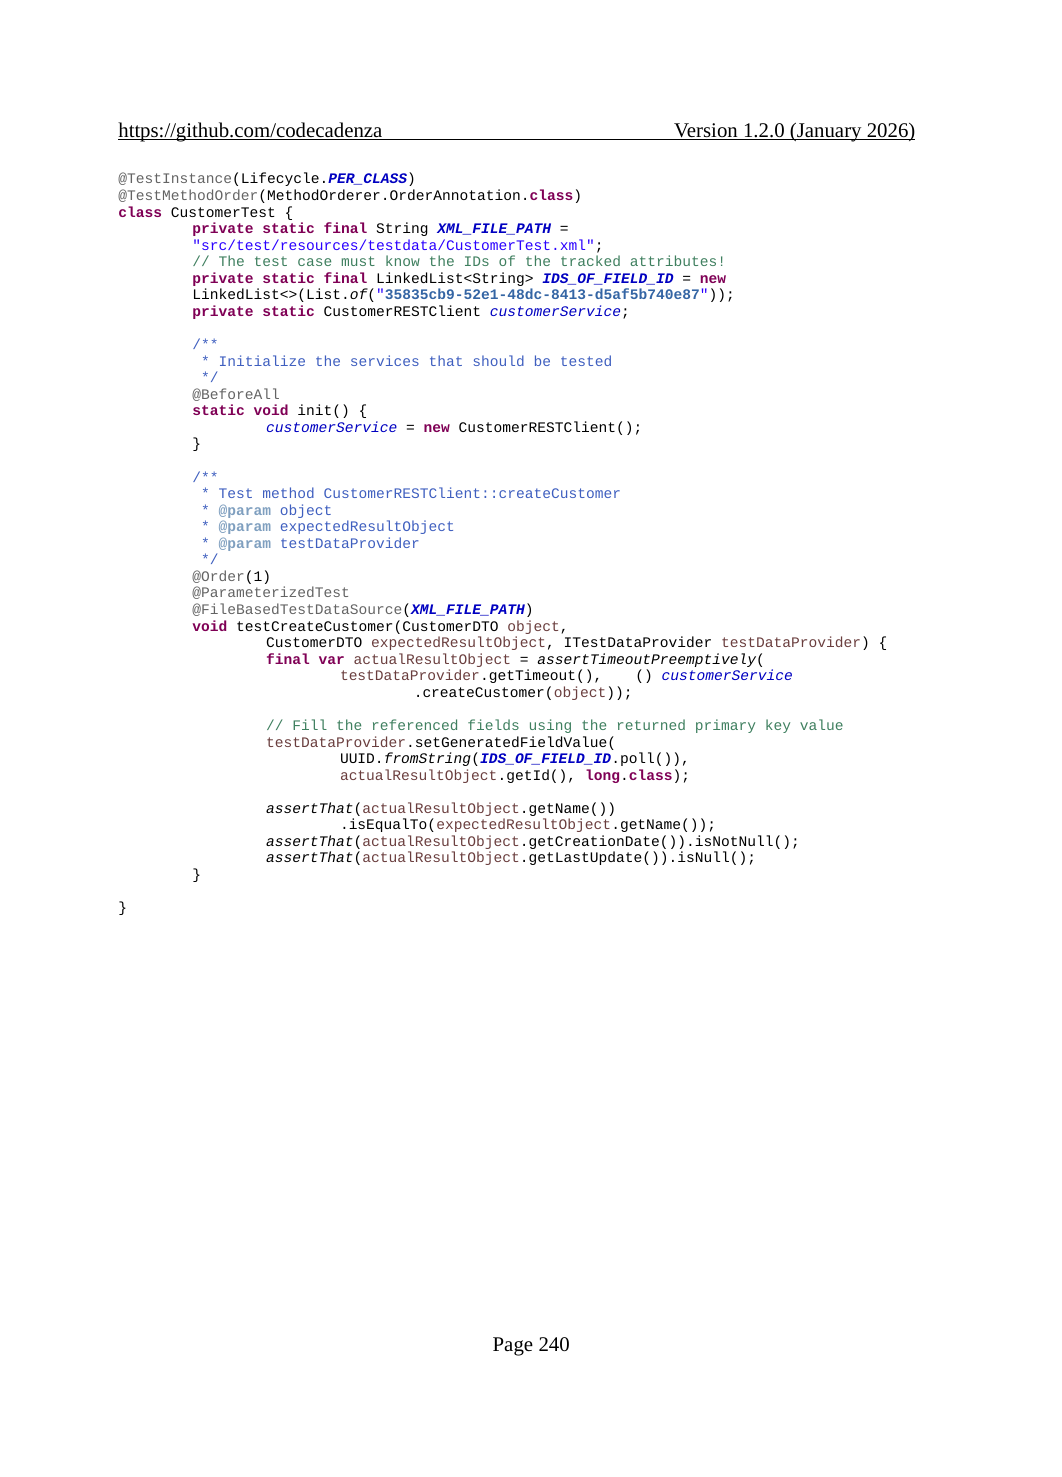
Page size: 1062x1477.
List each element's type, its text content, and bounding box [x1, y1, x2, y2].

text @FileBasedTestDataSource(XML_FILE_PATH) [118, 602, 944, 619]
text private static CustomerRESTClient customerService; [118, 304, 944, 321]
text * @param testDataProvider [118, 536, 944, 553]
text testDataProvider.getTimeout(), () customerService [118, 668, 944, 685]
text UUID.fromString(IDS_OF_FIELD_ID.poll()), [118, 751, 944, 768]
text */ [118, 370, 944, 387]
text CustomerDTO expectedResultObject, ITestDataProvider testDataProvider) { [118, 635, 944, 652]
text private static final String XML_FILE_PATH = "src/test/resources/testdata/CustomerTest.xml"; [118, 221, 944, 254]
text @BeforeAll [118, 387, 944, 403]
text * Initialize the services that should be tested [118, 354, 944, 370]
text @TestInstance(Lifecycle.PER_CLASS) [118, 172, 944, 188]
text assertThat(actualResultObject.getLastUpdate()).isNull(); [118, 851, 944, 867]
text } [118, 437, 944, 453]
text * Test method CustomerRESTClient::createCustomer [118, 486, 944, 503]
text /** [118, 470, 944, 486]
text assertThat(actualResultObject.getCreationDate()).isNotNull(); [118, 834, 944, 851]
text /** [118, 337, 944, 354]
text assertThat(actualResultObject.getName()) [118, 801, 944, 818]
text private static final LinkedList<String> IDS_OF_FIELD_ID = new LinkedList<>(List.of("35835cb9-52e1-48dc-8413-d5af5b740e87")); [118, 271, 944, 304]
text static void init() { [118, 403, 944, 420]
text @Order(1) [118, 569, 944, 586]
text // The test case must know the IDs of the tracked attributes! [118, 254, 944, 271]
text * @param expectedResultObject [118, 519, 944, 536]
text } [118, 900, 944, 917]
text */ [118, 553, 944, 569]
text void testCreateCustomer(CustomerDTO object, [118, 619, 944, 635]
text testDataProvider.setGeneratedFieldValue( [118, 735, 944, 751]
text * @param object [118, 503, 944, 519]
text // Fill the referenced fields using the returned primary key value [118, 718, 944, 735]
text class CustomerTest { [118, 205, 944, 221]
text actualResultObject.getId(), long.class); [118, 768, 944, 784]
text final var actualResultObject = assertTimeoutPreemptively( [118, 652, 944, 668]
text customerService = new CustomerRESTClient(); [118, 420, 944, 437]
text } [118, 867, 944, 884]
text .isEqualTo(expectedResultObject.getName()); [118, 818, 944, 834]
text .createCustomer(object)); [118, 685, 944, 702]
text @ParameterizedTest [118, 586, 944, 602]
text @TestMethodOrder(MethodOrderer.OrderAnnotation.class) [118, 188, 944, 205]
